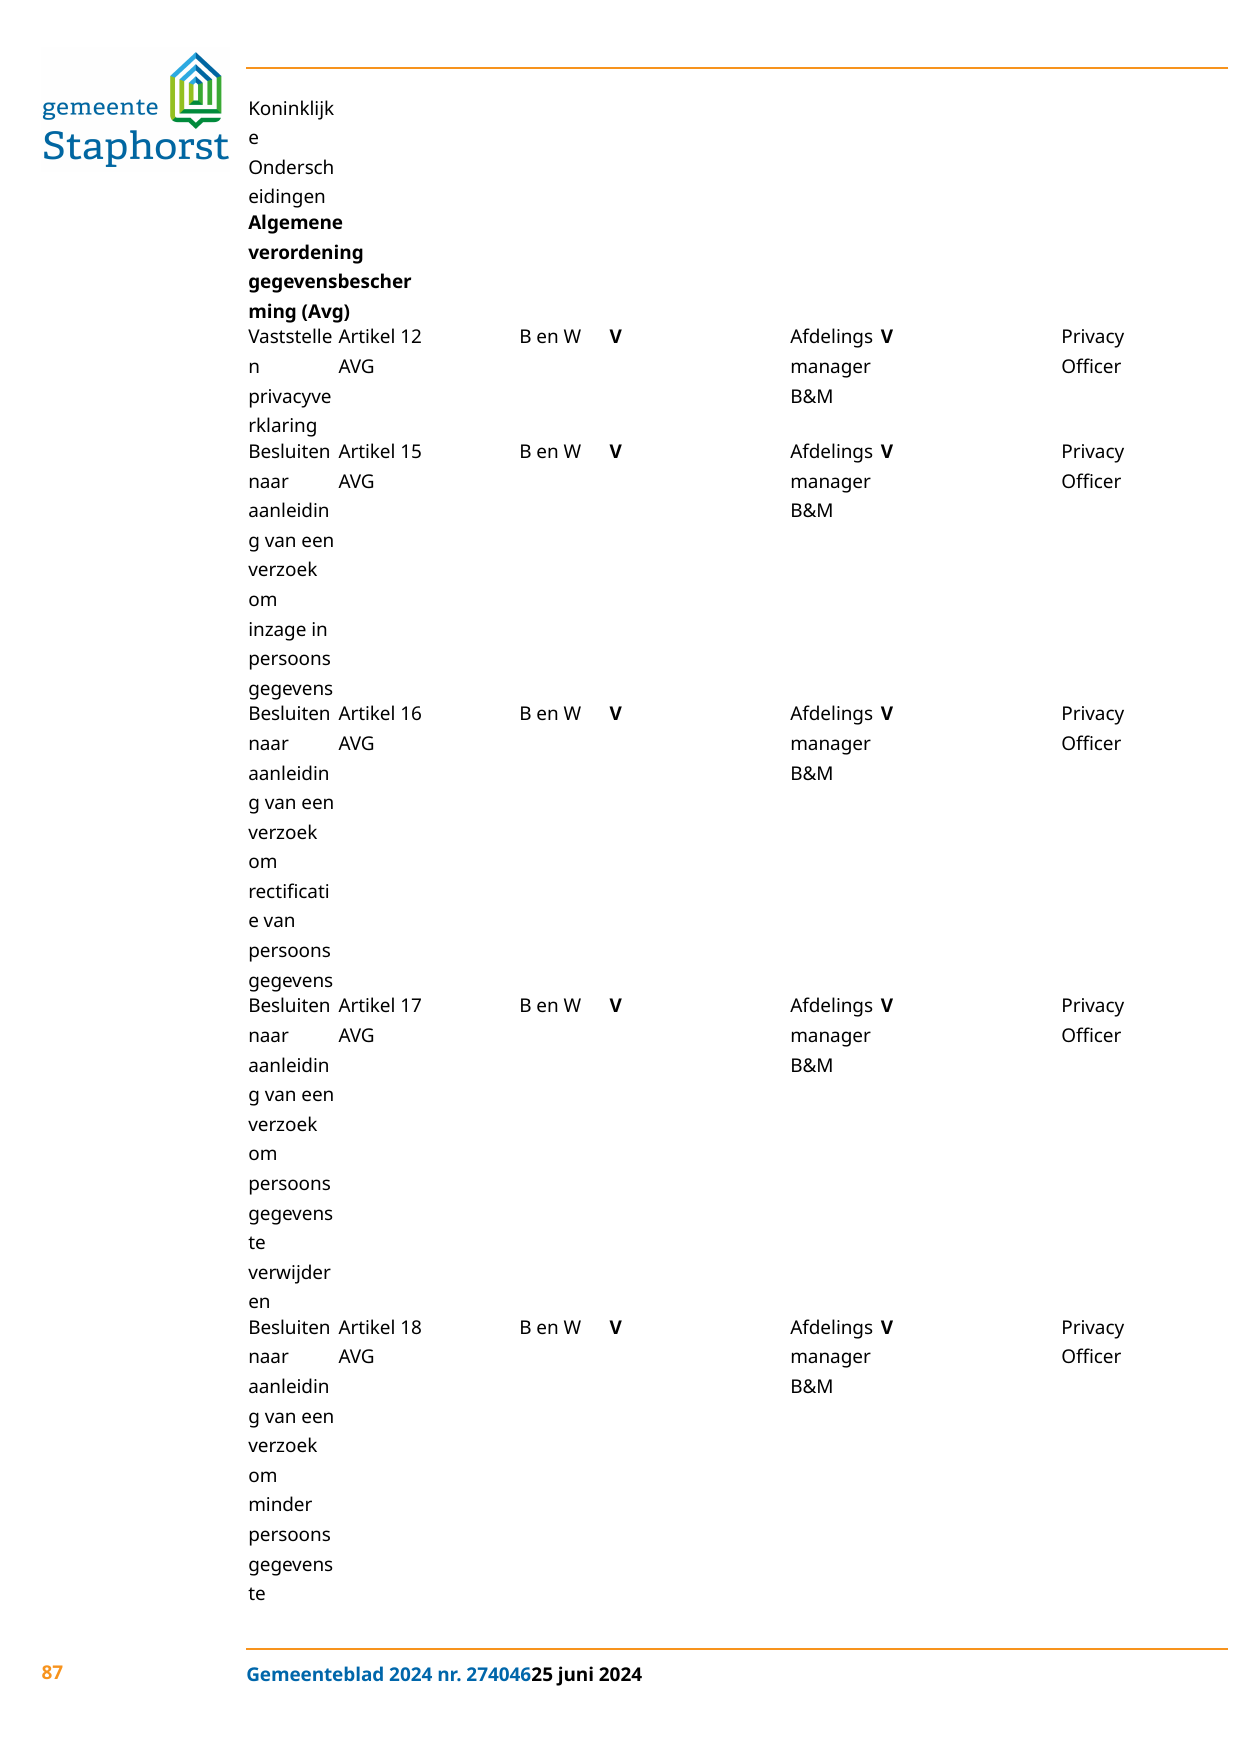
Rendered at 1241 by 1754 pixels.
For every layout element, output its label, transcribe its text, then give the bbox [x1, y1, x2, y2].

table_cell V [609, 1314, 700, 1606]
table_cell [429, 324, 519, 438]
table_cell [790, 95, 881, 209]
table_cell [700, 324, 790, 438]
table_cell [429, 701, 519, 993]
table_cell Afdelingsmanager B&M [790, 438, 881, 701]
table_cell [609, 209, 700, 324]
table_cell [881, 209, 971, 324]
table_cell V [881, 993, 971, 1314]
table_cell Privacy Officer [1061, 324, 1152, 438]
table_cell [971, 209, 1061, 324]
table_cell [429, 438, 519, 701]
table_cell [971, 701, 1061, 993]
table_cell Artikel 16 AVG [338, 701, 429, 993]
table_cell B en W [519, 324, 609, 438]
table_cell V [609, 993, 700, 1314]
table_cell Privacy Officer [1061, 438, 1152, 701]
table_cell [790, 209, 881, 324]
table_cell B en W [519, 1314, 609, 1606]
table_cell B en W [519, 993, 609, 1314]
table_cell [519, 95, 609, 209]
table_cell Afdelingsmanager B&M [790, 1314, 881, 1606]
table_cell [700, 701, 790, 993]
table_cell [519, 209, 609, 324]
table_cell [971, 438, 1061, 701]
picture [41, 47, 231, 172]
table_cell Vaststellen privacyverklaring [248, 324, 338, 438]
table_cell Privacy Officer [1061, 1314, 1152, 1606]
table_cell Besluiten naar aanleiding van een verzoek om minder persoonsgegevens te [248, 1314, 338, 1606]
table_cell [971, 993, 1061, 1314]
table_cell Afdelingsmanager B&M [790, 324, 881, 438]
table_cell V [609, 701, 700, 993]
table_cell Artikel 15 AVG [338, 438, 429, 701]
table_cell Afdelingsmanager B&M [790, 993, 881, 1314]
table_cell B en W [519, 438, 609, 701]
table_cell Besluiten naar aanleiding van een verzoek om persoonsgegevens te verwijderen [248, 993, 338, 1314]
table_cell V [881, 324, 971, 438]
table_cell [700, 1314, 790, 1606]
table_cell [700, 209, 790, 324]
table_cell [338, 95, 429, 209]
table_cell [700, 95, 790, 209]
table_cell V [881, 438, 971, 701]
table_cell [429, 1314, 519, 1606]
table_cell Besluiten naar aanleiding van een verzoek om rectificatie van persoonsgegevens [248, 701, 338, 993]
table_cell [1061, 95, 1152, 209]
table_cell Koninklijke Onderscheidingen [248, 95, 338, 209]
table_cell Artikel 18 AVG [338, 1314, 429, 1606]
table_cell [609, 95, 700, 209]
table_cell Algemene verordening gegevensbescherming (Avg) [248, 209, 429, 324]
table_cell [429, 95, 519, 209]
table_cell V [881, 1314, 971, 1606]
table_cell V [609, 438, 700, 701]
table_cell [971, 95, 1061, 209]
table_cell Afdelingsmanager B&M [790, 701, 881, 993]
table_cell [429, 209, 519, 324]
table_cell [971, 324, 1061, 438]
table_cell [700, 993, 790, 1314]
table_cell [881, 95, 971, 209]
table_cell [700, 438, 790, 701]
table_cell V [609, 324, 700, 438]
table_cell [429, 993, 519, 1314]
table_cell V [881, 701, 971, 993]
table_cell Artikel 12 AVG [338, 324, 429, 438]
table_cell B en W [519, 701, 609, 993]
table_cell Artikel 17 AVG [338, 993, 429, 1314]
table_cell Besluiten naar aanleiding van een verzoek om inzage in persoonsgegevens [248, 438, 338, 701]
table_cell Privacy Officer [1061, 701, 1152, 993]
table_cell [1061, 209, 1152, 324]
table_cell [971, 1314, 1061, 1606]
table_cell Privacy Officer [1061, 993, 1152, 1314]
